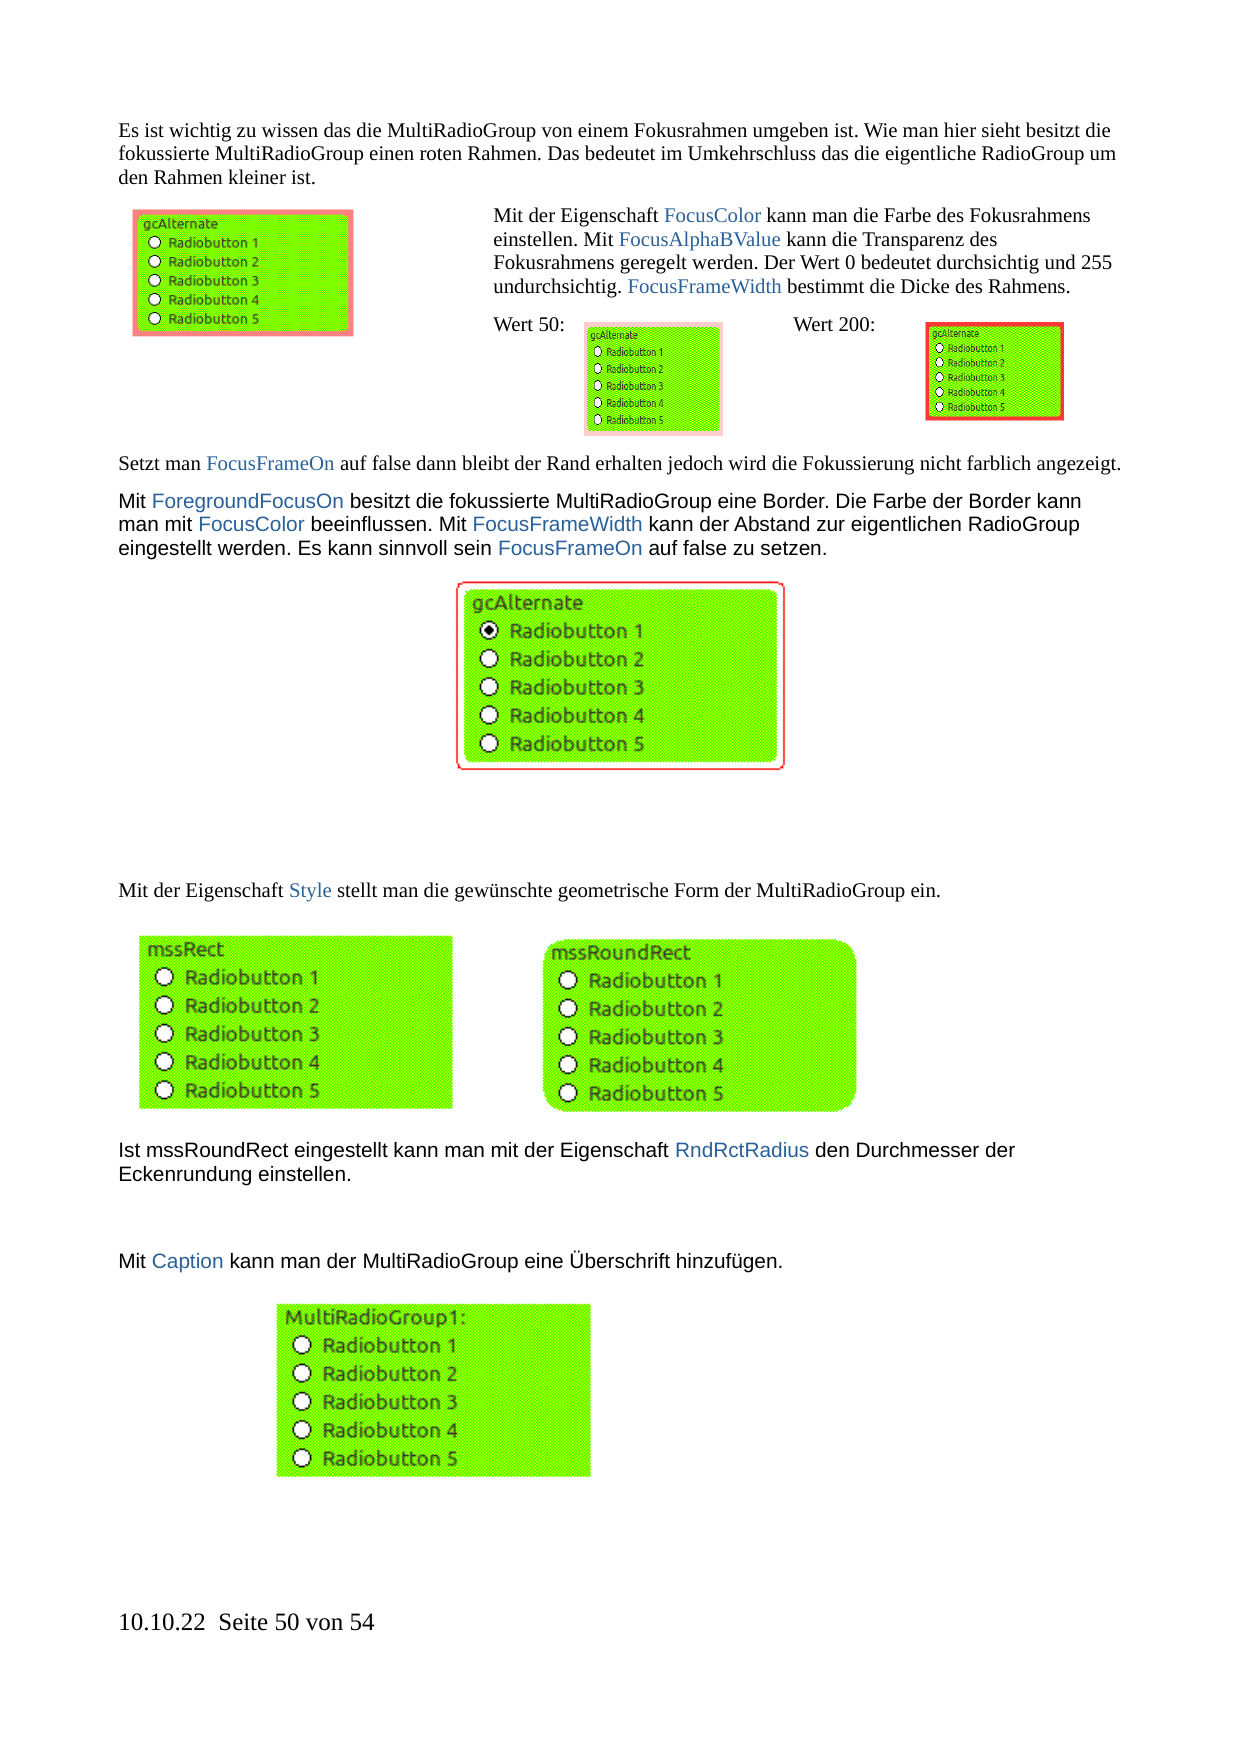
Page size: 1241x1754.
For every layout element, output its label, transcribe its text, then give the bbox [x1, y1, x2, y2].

picture [127, 922, 470, 1120]
text Ist mssRoundRect eingestellt kann man mit der Eigenschaft RndRctRadius den Durchmesser der Eckenrundung einstellen. [118, 1139, 1122, 1186]
picture [526, 927, 877, 1126]
text Wert 50: Wert 200: [118, 313, 1122, 360]
text Mit der Eigenschaft Style stellt man die gewünschte geometrische Form der MultiRadioGroup ein. [118, 883, 1122, 901]
text Es ist wichtig zu wissen das die MultiRadioGroup von einem Fokusrahmen umgeben ist. Wie man hier sieht besitzt die fokussierte MultiRadioGroup einen roten Rahmen. Das bedeutet im Umkehrschluss das die eigentliche RadioGroup um den Rahmen kleiner ist. [118, 118, 1122, 189]
picture [444, 575, 796, 778]
picture [263, 1298, 605, 1488]
picture [121, 201, 364, 348]
text Mit Caption kann man der MultiRadioGroup eine Überschrift hinzufügen. [118, 1245, 1122, 1274]
text Setzt man FocusFrameOn auf false dann bleibt der Rand erhalten jedoch wird die Fokussierung nicht farblich angezeigt. [118, 451, 1122, 475]
text Mit ForegroundFocusOn besitzt die fokussierte MultiRadioGroup eine Border. Die Farbe der Border kann man mit FocusColor beeinflussen. Mit FocusFrameWidth kann der Abstand zur eigentlichen RadioGroup eingestellt werden. Es kann sinnvoll sein FocusFrameOn auf false zu setzen. [118, 489, 1122, 560]
picture [579, 316, 724, 441]
picture [922, 317, 1068, 430]
text Mit der Eigenschaft FocusColor kann man die Farbe des Fokusrahmens einstellen. Mit FocusAlphaBValue kann die Transparenz des Fokusrahmens geregelt werden. Der Wert 0 bedeutet durchsichtig und 255 undurchsichtig. FocusFrameWidth bestimmt die Dicke des Rahmens. [364, 204, 1122, 298]
